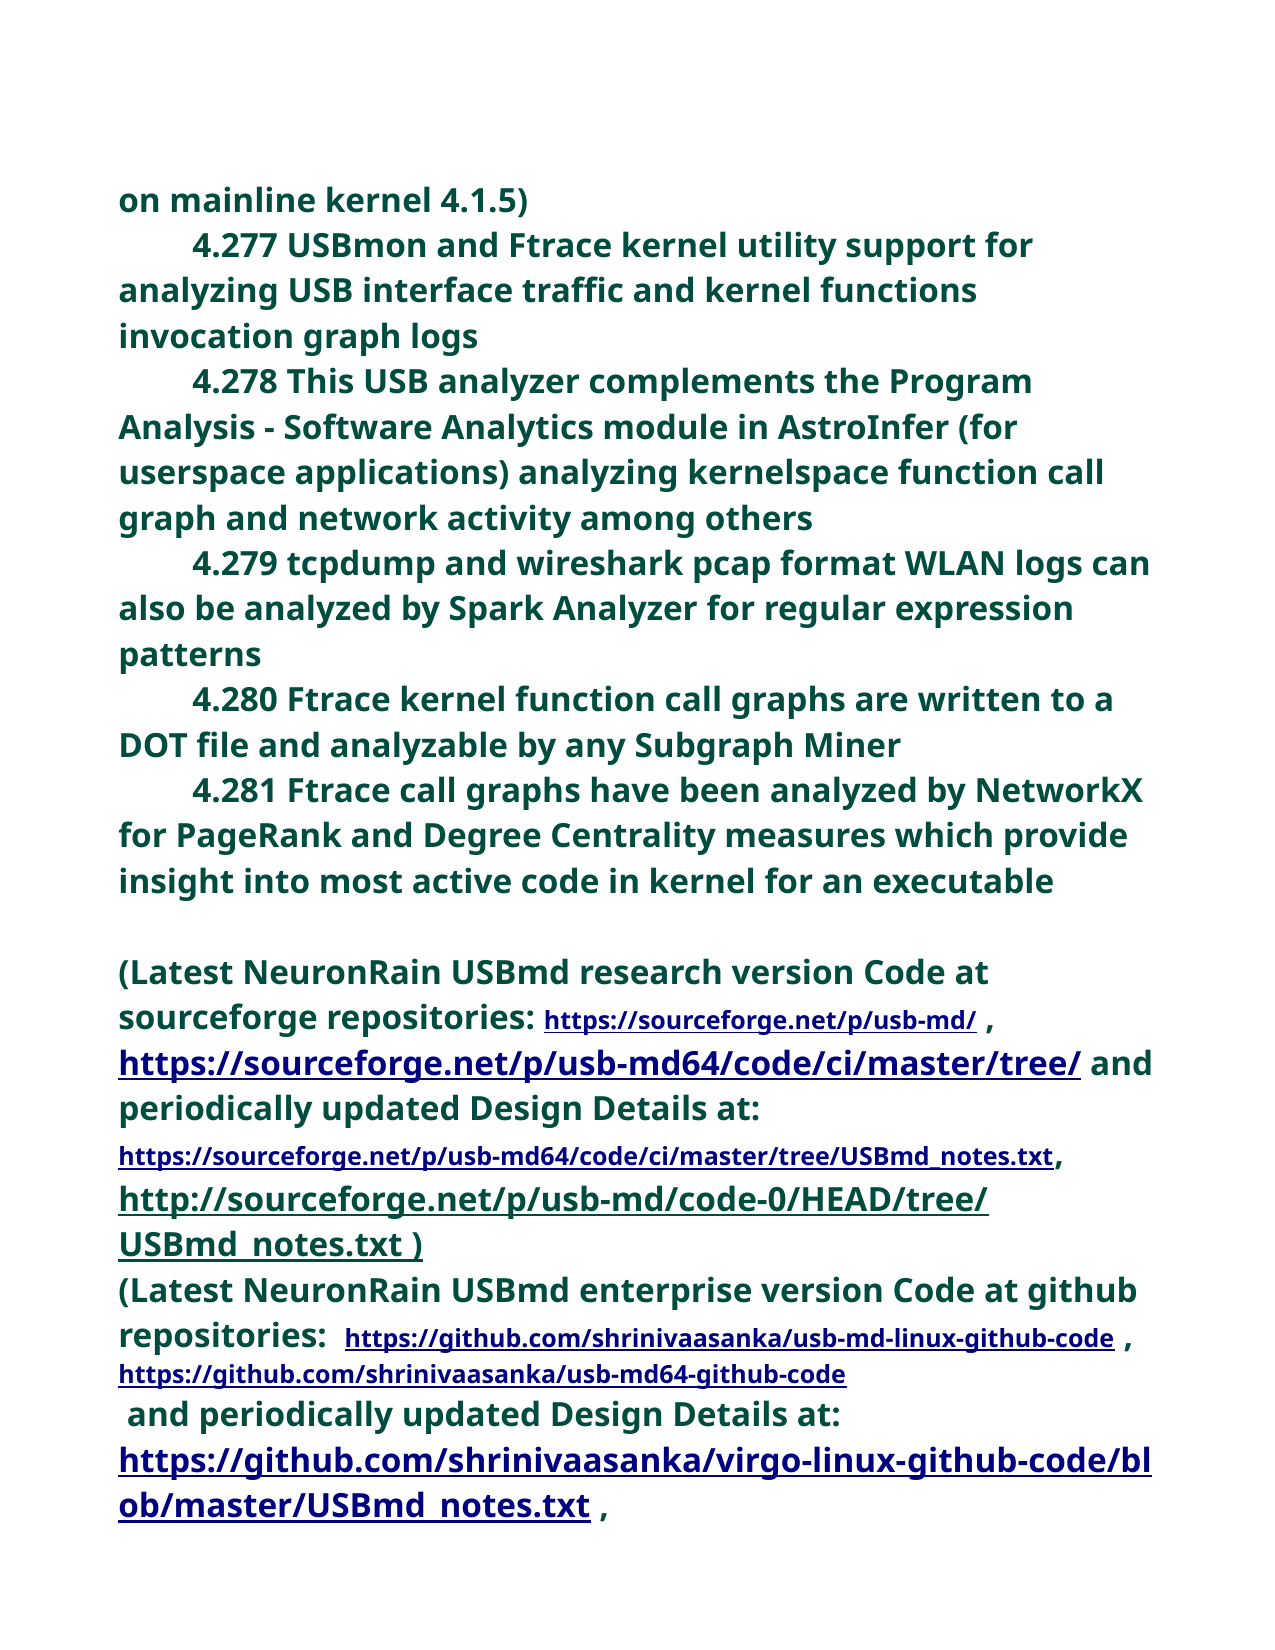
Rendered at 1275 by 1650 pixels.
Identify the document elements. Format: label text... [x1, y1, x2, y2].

text and periodically updated Design Details at: https://github.com/shrinivaasanka/virgo-linux-github-code/blob/master/USBmd_notes.txt , [118, 1391, 1157, 1527]
text http://sourceforge.net/p/usb-md/code-0/HEAD/tree/USBmd_notes.txt ) [118, 1176, 1157, 1266]
text (Latest NeuronRain USBmd enterprise version Code at github repositories: https://github.com/shrinivaasanka/usb-md-linux-github-code , https://github.com/shrinivaasanka/usb-md64-github-code [118, 1266, 1157, 1391]
text 4.278 This USB analyzer complements the Program Analysis - Software Analytics module in AstroInfer (for userspace applications) analyzing kernelspace function call graph and network activity among others [118, 358, 1157, 540]
text on mainline kernel 4.1.5) [118, 176, 1157, 222]
text 4.277 USBmon and Ftrace kernel utility support for analyzing USB interface traffic and kernel functions invocation graph logs [118, 222, 1157, 358]
text 4.281 Ftrace call graphs have been analyzed by NetworkX for PageRank and Degree Centrality measures which provide insight into most active code in kernel for an executable [118, 767, 1157, 903]
text (Latest NeuronRain USBmd research version Code at sourceforge repositories: https://sourceforge.net/p/usb-md/ , https://sourceforge.net/p/usb-md64/code/ci/master/tree/ and periodically updated Design Details at: [118, 948, 1157, 1130]
text 4.280 Ftrace kernel function call graphs are written to a DOT file and analyzable by any Subgraph Miner [118, 676, 1157, 767]
text 4.279 tcpdump and wireshark pcap format WLAN logs can also be analyzed by Spark Analyzer for regular expression patterns [118, 540, 1157, 676]
text https://sourceforge.net/p/usb-md64/code/ci/master/tree/USBmd_notes.txt, [118, 1130, 1157, 1176]
